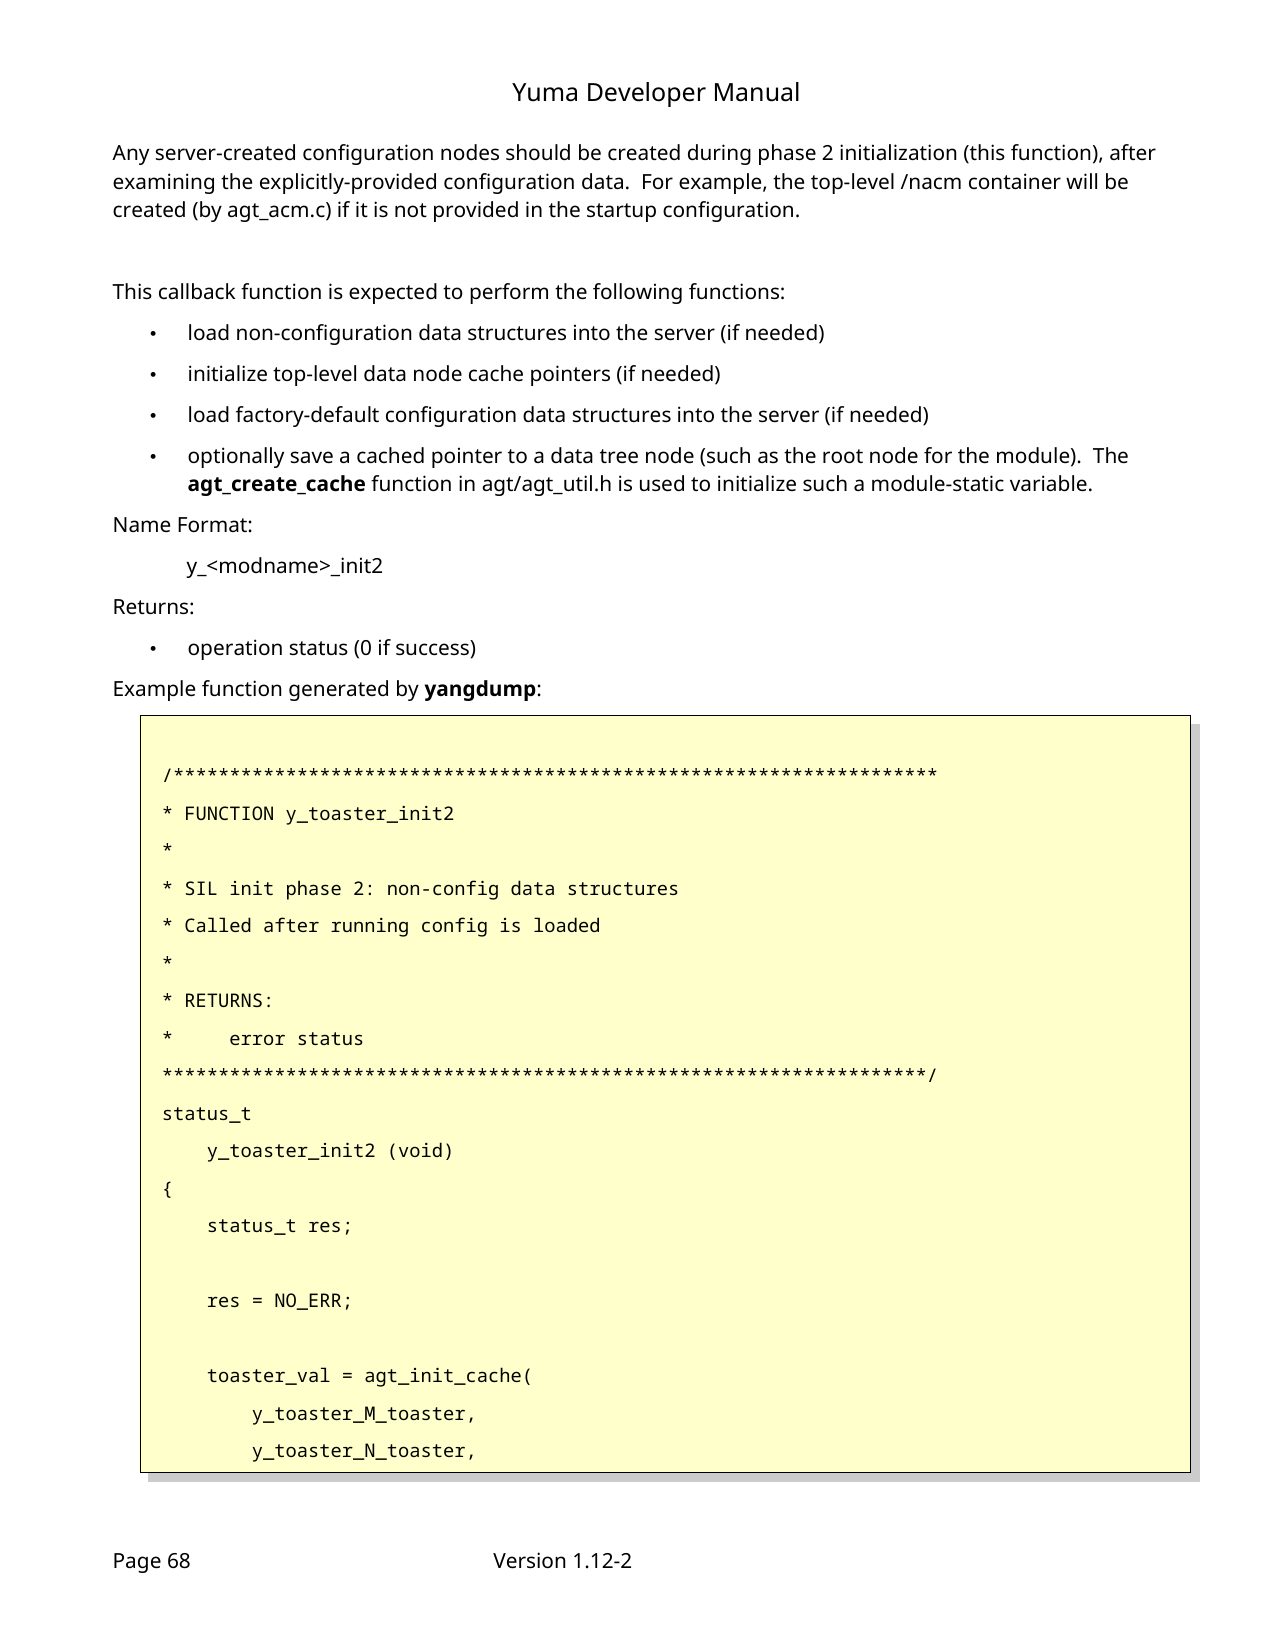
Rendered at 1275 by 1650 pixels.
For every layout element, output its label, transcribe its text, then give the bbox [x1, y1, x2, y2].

text This callback function is expected to perform the following functions: [112, 277, 1200, 306]
text Example function generated by yangdump: [112, 674, 1200, 703]
text * FUNCTION y_toaster_init2 [141, 790, 1190, 826]
text toaster_val = agt_init_cache( [141, 1353, 1190, 1388]
text * error status [141, 1015, 1190, 1051]
text Returns: [112, 592, 1200, 621]
text * Called after running config is loaded [141, 903, 1190, 938]
text * RETURNS: [141, 978, 1190, 1013]
text y_toaster_N_toaster, [141, 1428, 1190, 1472]
text ********************************************************************/ [141, 1053, 1190, 1088]
text status_t res; [141, 1203, 1190, 1238]
text { [141, 1165, 1190, 1201]
text * SIL init phase 2: non-config data structures [141, 865, 1190, 901]
list initialize top-level data node cache pointers (if needed) [150, 359, 1200, 388]
text Name Format: [112, 510, 1200, 539]
text y_toaster_init2 (void) [141, 1128, 1190, 1163]
text y_<modname>_init2 [112, 551, 1200, 580]
text status_t [141, 1090, 1190, 1126]
list operation status (0 if success) [150, 633, 1200, 662]
text Any server-created configuration nodes should be created during phase 2 initialization (this function), after examining the explicitly-provided configuration data. For example, the top-level /nacm container will be created (by agt_acm.c) if it is not provided in the startup configuration. [112, 138, 1200, 224]
list load factory-default configuration data structures into the server (if needed) [150, 400, 1200, 428]
text * [141, 940, 1190, 976]
list optionally save a cached pointer to a data tree node (such as the root node for the module). The agt_create_cache function in agt/agt_util.h is used to initialize such a module-static variable. [150, 441, 1200, 498]
list load non-configuration data structures into the server (if needed) [150, 318, 1200, 347]
text * [141, 828, 1190, 863]
text y_toaster_M_toaster, [141, 1390, 1190, 1426]
text res = NO_ERR; [141, 1278, 1190, 1313]
text /******************************************************************** [141, 753, 1190, 788]
